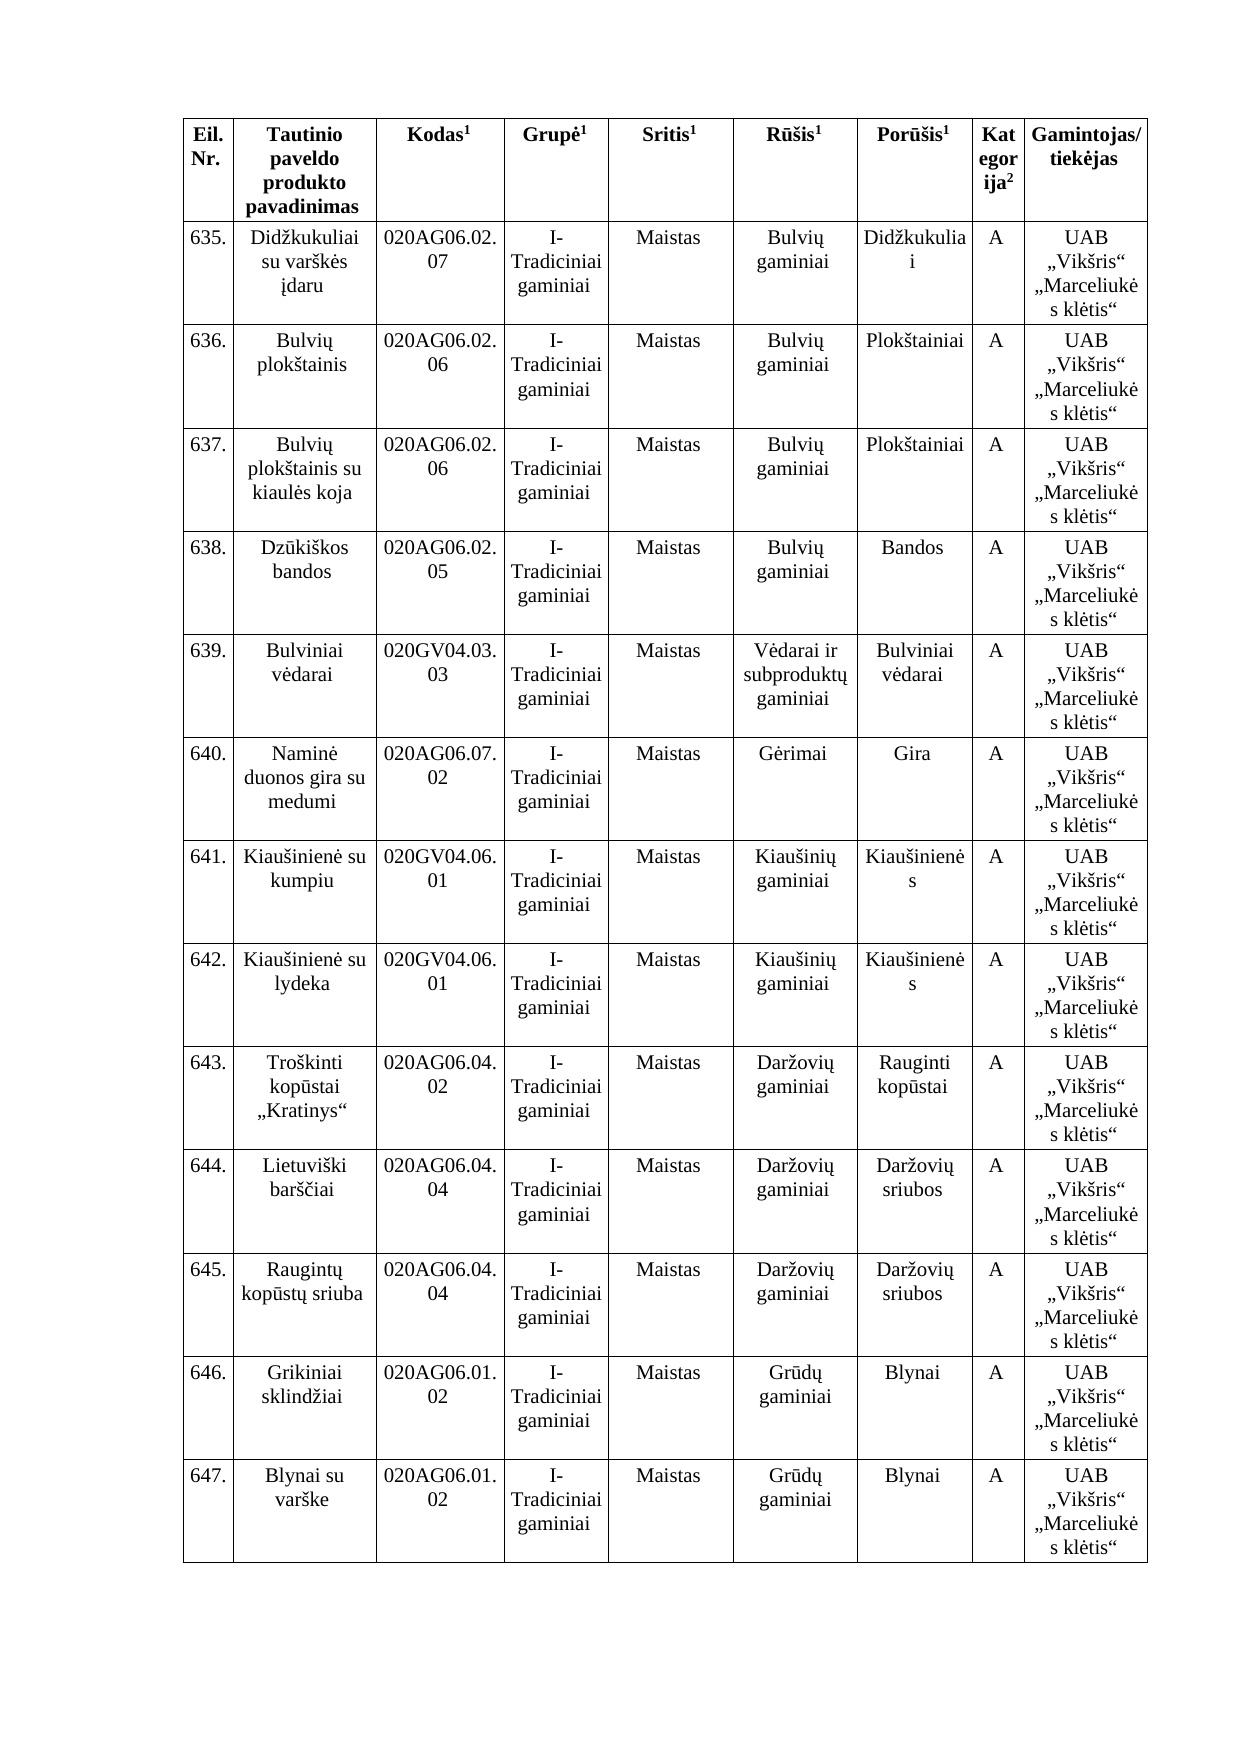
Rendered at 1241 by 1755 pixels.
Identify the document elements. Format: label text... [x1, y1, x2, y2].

table_cell Blynai su varške [234, 1460, 376, 1562]
table_cell I-Tradiciniai gaminiai [505, 841, 608, 943]
table_cell Kiaušinių gaminiai [734, 944, 857, 1046]
table_cell Bulviniai vėdarai [858, 635, 972, 737]
table_cell A [973, 738, 1024, 840]
table_cell I-Tradiciniai gaminiai [505, 944, 608, 1046]
table_cell Daržovių sriubos [858, 1254, 972, 1356]
table_cell Maistas [609, 738, 733, 840]
table_cell UAB „Vikšris“ „Marceliukės klėtis“ [1025, 944, 1147, 1046]
table_header Gamintojas/ tiekėjas [1025, 119, 1147, 221]
table_cell Kiaušinienės [858, 841, 972, 943]
table_cell Blynai [858, 1460, 972, 1562]
table_cell UAB „Vikšris“ „Marceliukės klėtis“ [1025, 1460, 1147, 1562]
table_cell 647. [184, 1460, 233, 1562]
table_cell Blynai [858, 1357, 972, 1459]
table_cell Plokštainiai [858, 429, 972, 531]
table_cell Maistas [609, 1357, 733, 1459]
table_cell Daržovių sriubos [858, 1150, 972, 1252]
table_cell 645. [184, 1254, 233, 1356]
table_cell 020GV04.06.01 [377, 944, 504, 1046]
table_cell Bulvių gaminiai [734, 532, 857, 634]
table_cell 020AG06.02.06 [377, 429, 504, 531]
table_cell UAB „Vikšris“ „Marceliukės klėtis“ [1025, 222, 1147, 324]
table_cell 020AG06.02.06 [377, 325, 504, 427]
table_cell 638. [184, 532, 233, 634]
table_cell 644. [184, 1150, 233, 1252]
table_cell Maistas [609, 429, 733, 531]
table_cell Bulvių gaminiai [734, 429, 857, 531]
table_cell I-Tradiciniai gaminiai [505, 1254, 608, 1356]
table_cell Gėrimai [734, 738, 857, 840]
table_cell Bulviniai vėdarai [234, 635, 376, 737]
table_cell UAB „Vikšris“ „Marceliukės klėtis“ [1025, 532, 1147, 634]
table_cell Bandos [858, 532, 972, 634]
table_cell Bulvių plokštainis [234, 325, 376, 427]
table_cell 020AG06.07.02 [377, 738, 504, 840]
table_cell I-Tradiciniai gaminiai [505, 429, 608, 531]
table_cell Grūdų gaminiai [734, 1357, 857, 1459]
table_header Kodas1 [377, 119, 504, 221]
table_cell A [973, 532, 1024, 634]
table_header Kategorija2 [973, 119, 1024, 221]
table_cell UAB „Vikšris“ „Marceliukės klėtis“ [1025, 1150, 1147, 1252]
table_cell A [973, 1254, 1024, 1356]
table_cell Grūdų gaminiai [734, 1460, 857, 1562]
table_cell 640. [184, 738, 233, 840]
table_cell UAB „Vikšris“ „Marceliukės klėtis“ [1025, 635, 1147, 737]
table_cell 020AG06.04.04 [377, 1150, 504, 1252]
table_cell Kiaušinienė su kumpiu [234, 841, 376, 943]
table_header Tautinio paveldo produkto pavadinimas [234, 119, 376, 221]
table_cell Maistas [609, 1254, 733, 1356]
table_cell 637. [184, 429, 233, 531]
table_cell A [973, 325, 1024, 427]
table_cell Plokštainiai [858, 325, 972, 427]
table_cell UAB „Vikšris“ „Marceliukės klėtis“ [1025, 1254, 1147, 1356]
table_cell Kiaušinienės [858, 944, 972, 1046]
table_cell I-Tradiciniai gaminiai [505, 738, 608, 840]
table_cell Bulvių plokštainis su kiaulės koja [234, 429, 376, 531]
table_cell Bulvių gaminiai [734, 222, 857, 324]
table_cell Rauginti kopūstai [858, 1047, 972, 1149]
table_header Grupė1 [505, 119, 608, 221]
table_cell I-Tradiciniai gaminiai [505, 635, 608, 737]
table_cell 643. [184, 1047, 233, 1149]
table_cell I-Tradiciniai gaminiai [505, 1150, 608, 1252]
table_cell A [973, 1150, 1024, 1252]
table_cell Kiaušinienė su lydeka [234, 944, 376, 1046]
table_cell 646. [184, 1357, 233, 1459]
table_cell Troškinti kopūstai „Kratinys“ [234, 1047, 376, 1149]
table_cell UAB „Vikšris“ „Marceliukės klėtis“ [1025, 429, 1147, 531]
table_cell 635. [184, 222, 233, 324]
table_cell A [973, 1047, 1024, 1149]
table_cell 636. [184, 325, 233, 427]
table_header Sritis1 [609, 119, 733, 221]
table_cell UAB „Vikšris“ „Marceliukės klėtis“ [1025, 1357, 1147, 1459]
table_cell 020GV04.03.03 [377, 635, 504, 737]
table_header Rūšis1 [734, 119, 857, 221]
table_cell Daržovių gaminiai [734, 1150, 857, 1252]
table_cell I-Tradiciniai gaminiai [505, 325, 608, 427]
table_cell Maistas [609, 841, 733, 943]
table_cell Maistas [609, 1047, 733, 1149]
table_cell 639. [184, 635, 233, 737]
table_cell I-Tradiciniai gaminiai [505, 532, 608, 634]
table_cell 020AG06.01.02 [377, 1357, 504, 1459]
table_cell I-Tradiciniai gaminiai [505, 1460, 608, 1562]
table_cell Kiaušinių gaminiai [734, 841, 857, 943]
table_cell 020AG06.04.04 [377, 1254, 504, 1356]
table_cell Lietuviški barščiai [234, 1150, 376, 1252]
table_cell I-Tradiciniai gaminiai [505, 1047, 608, 1149]
table_cell Didžkukuliai [858, 222, 972, 324]
table_cell 641. [184, 841, 233, 943]
table_cell 020AG06.02.07 [377, 222, 504, 324]
table_cell UAB „Vikšris“ „Marceliukės klėtis“ [1025, 1047, 1147, 1149]
table_cell Maistas [609, 222, 733, 324]
table_cell A [973, 429, 1024, 531]
table_header Porūšis1 [858, 119, 972, 221]
table_cell Maistas [609, 635, 733, 737]
table_cell Gira [858, 738, 972, 840]
table_cell Grikiniai sklindžiai [234, 1357, 376, 1459]
table_cell Maistas [609, 944, 733, 1046]
table_cell A [973, 1357, 1024, 1459]
table_cell Daržovių gaminiai [734, 1254, 857, 1356]
table_cell Maistas [609, 325, 733, 427]
table_cell A [973, 635, 1024, 737]
table_cell UAB „Vikšris“ „Marceliukės klėtis“ [1025, 738, 1147, 840]
table_cell A [973, 1460, 1024, 1562]
table_cell UAB „Vikšris“ „Marceliukės klėtis“ [1025, 841, 1147, 943]
table_cell Dzūkiškos bandos [234, 532, 376, 634]
table_cell I-Tradiciniai gaminiai [505, 222, 608, 324]
table_cell A [973, 222, 1024, 324]
table_cell Vėdarai ir subproduktų gaminiai [734, 635, 857, 737]
table_cell 642. [184, 944, 233, 1046]
table_cell I-Tradiciniai gaminiai [505, 1357, 608, 1459]
table_cell Maistas [609, 1150, 733, 1252]
table_cell Maistas [609, 532, 733, 634]
table_cell Raugintų kopūstų sriuba [234, 1254, 376, 1356]
table_cell A [973, 944, 1024, 1046]
table_cell 020AG06.01.02 [377, 1460, 504, 1562]
table_cell 020GV04.06.01 [377, 841, 504, 943]
table_cell A [973, 841, 1024, 943]
table_cell Didžkukuliai su varškės įdaru [234, 222, 376, 324]
table_cell Maistas [609, 1460, 733, 1562]
table_cell 020AG06.02.05 [377, 532, 504, 634]
table_cell Naminė duonos gira su medumi [234, 738, 376, 840]
table_header Eil. Nr. [184, 119, 233, 221]
table_cell UAB „Vikšris“ „Marceliukės klėtis“ [1025, 325, 1147, 427]
table_cell Bulvių gaminiai [734, 325, 857, 427]
table_cell Daržovių gaminiai [734, 1047, 857, 1149]
table_cell 020AG06.04.02 [377, 1047, 504, 1149]
